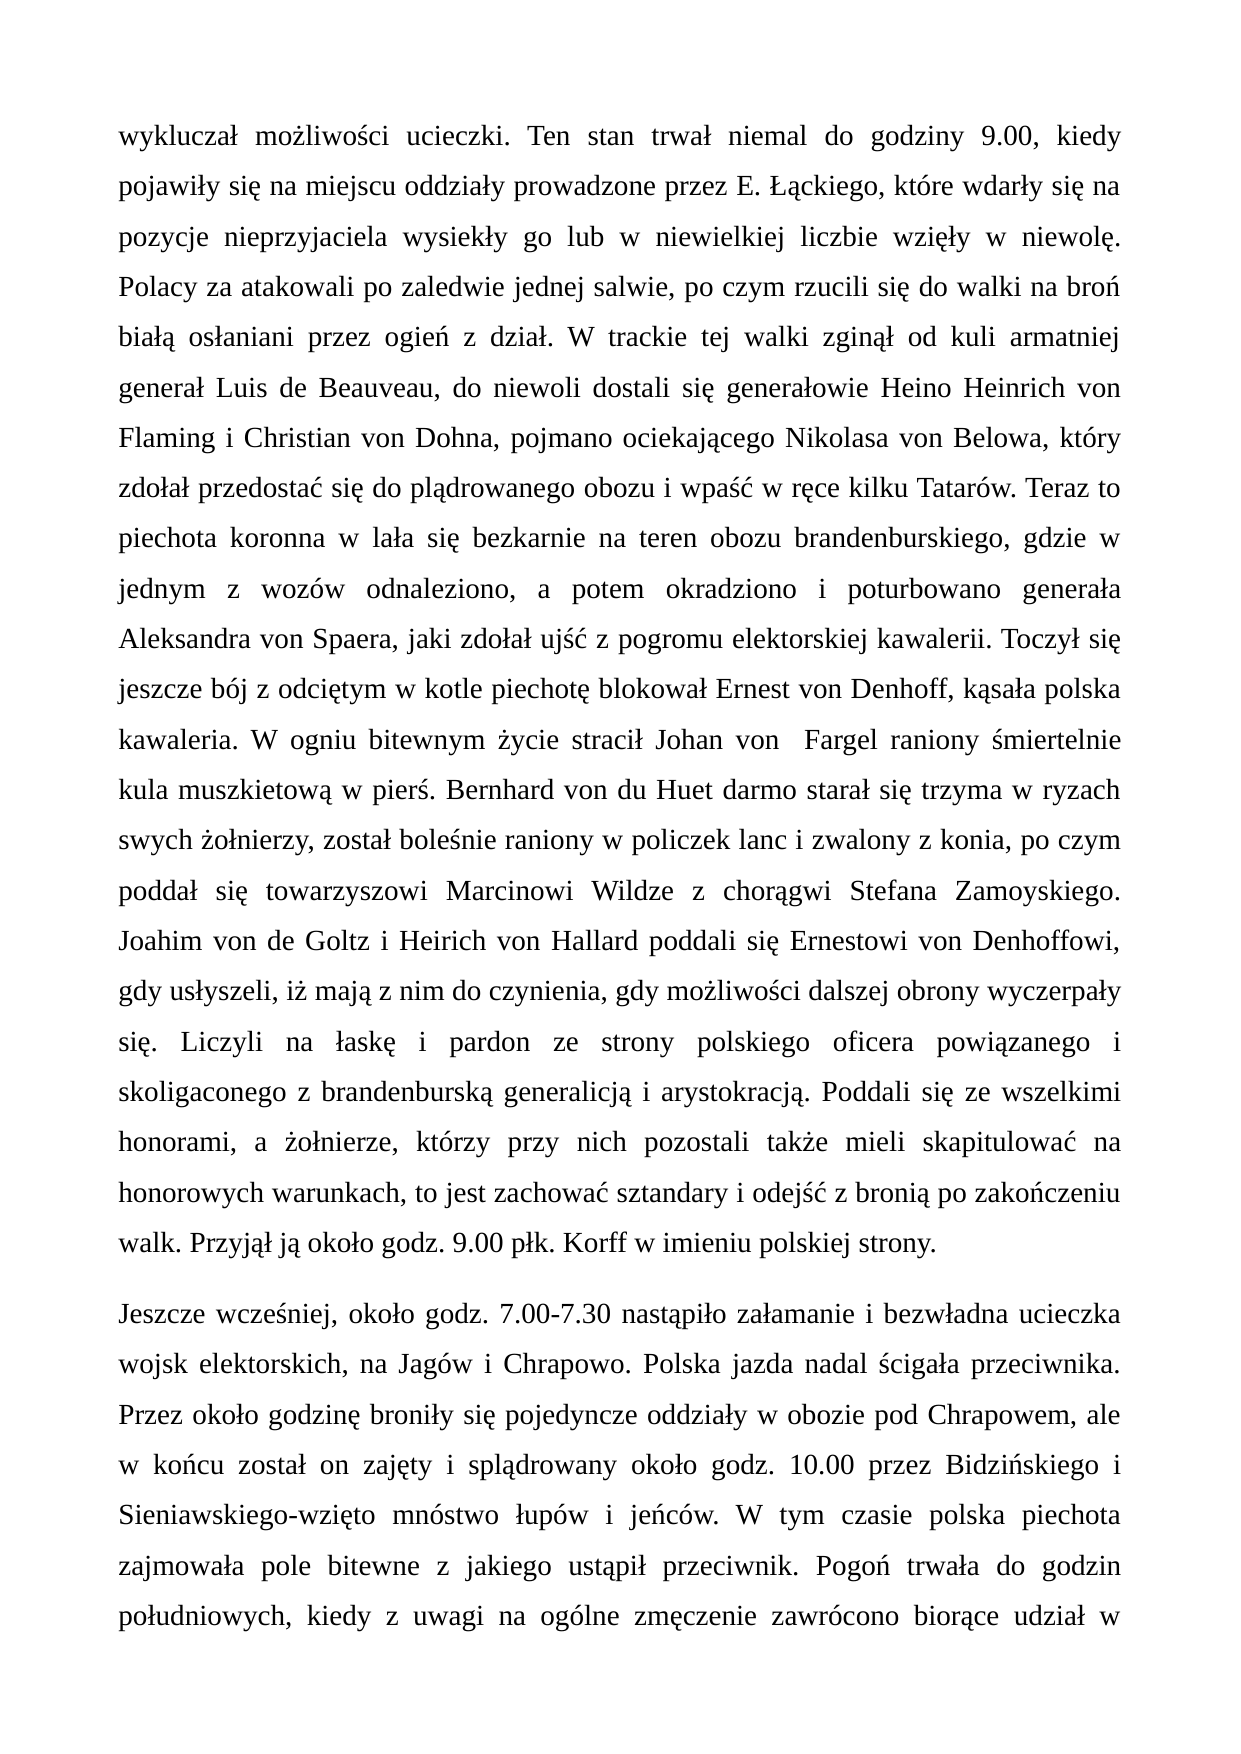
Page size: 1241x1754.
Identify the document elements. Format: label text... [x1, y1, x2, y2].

text Jeszcze wcześniej, około godz. 7.00-7.30 nastąpiło załamanie i bezwładna ucieczka wojsk elektorskich, na Jagów i Chrapowo. Polska jazda nadal ścigała przeciwnika. Przez około godzinę broniły się pojedyncze oddziały w obozie pod Chrapowem, ale w końcu został on zajęty i splądrowany około godz. 10.00 przez Bidzińskiego i Sieniawskiego-wzięto mnóstwo łupów i jeńców. W tym czasie polska piechota zajmowała pole bitewne z jakiego ustąpił przeciwnik. Pogoń trwała do godzin południowych, kiedy z uwagi na ogólne zmęczenie zawrócono biorące udział w [118, 1296, 1122, 1632]
text wykluczał możliwości ucieczki. Ten stan trwał niemal do godziny 9.00, kiedy pojawiły się na miejscu oddziały prowadzone przez E. Łąckiego, które wdarły się na pozycje nieprzyjaciela wysiekły go lub w niewielkiej liczbie wzięły w niewolę. Polacy za atakowali po zaledwie jednej salwie, po czym rzucili się do walki na broń białą osłaniani przez ogień z dział. W trackie tej walki zginął od kuli armatniej generał Luis de Beauveau, do niewoli dostali się generałowie Heino Heinrich von Flaming i Christian von Dohna, pojmano ociekającego Nikolasa von Belowa, który zdołał przedostać się do plądrowanego obozu i wpaść w ręce kilku Tatarów. Teraz to piechota koronna w lała się bezkarnie na teren obozu brandenburskiego, gdzie w jednym z wozów odnaleziono, a potem okradziono i poturbowano generała Aleksandra von Spaera, jaki zdołał ujść z pogromu elektorskiej kawalerii. Toczył się jeszcze bój z odciętym w kotle piechotę blokował Ernest von Denhoff, kąsała polska kawaleria. W ogniu bitewnym życie stracił Johan von Fargel raniony śmiertelnie kula muszkietową w pierś. Bernhard von du Huet darmo starał się trzyma w ryzach swych żołnierzy, został boleśnie raniony w policzek lanc i zwalony z konia, po czym poddał się towarzyszowi Marcinowi Wildze z chorągwi Stefana Zamoyskiego. Joahim von de Goltz i Heirich von Hallard poddali się Ernestowi von Denhoffowi, gdy usłyszeli, iż mają z nim do czynienia, gdy możliwości dalszej obrony wyczerpały się. Liczyli na łaskę i pardon ze strony polskiego oficera powiązanego i skoligaconego z brandenburską generalicją i arystokracją. Poddali się ze wszelkimi honorami, a żołnierze, którzy przy nich pozostali także mieli skapitulować na honorowych warunkach, to jest zachować sztandary i odejść z bronią po zakończeniu walk. Przyjął ją około godz. 9.00 płk. Korff w imieniu polskiej strony. [118, 118, 1122, 1258]
